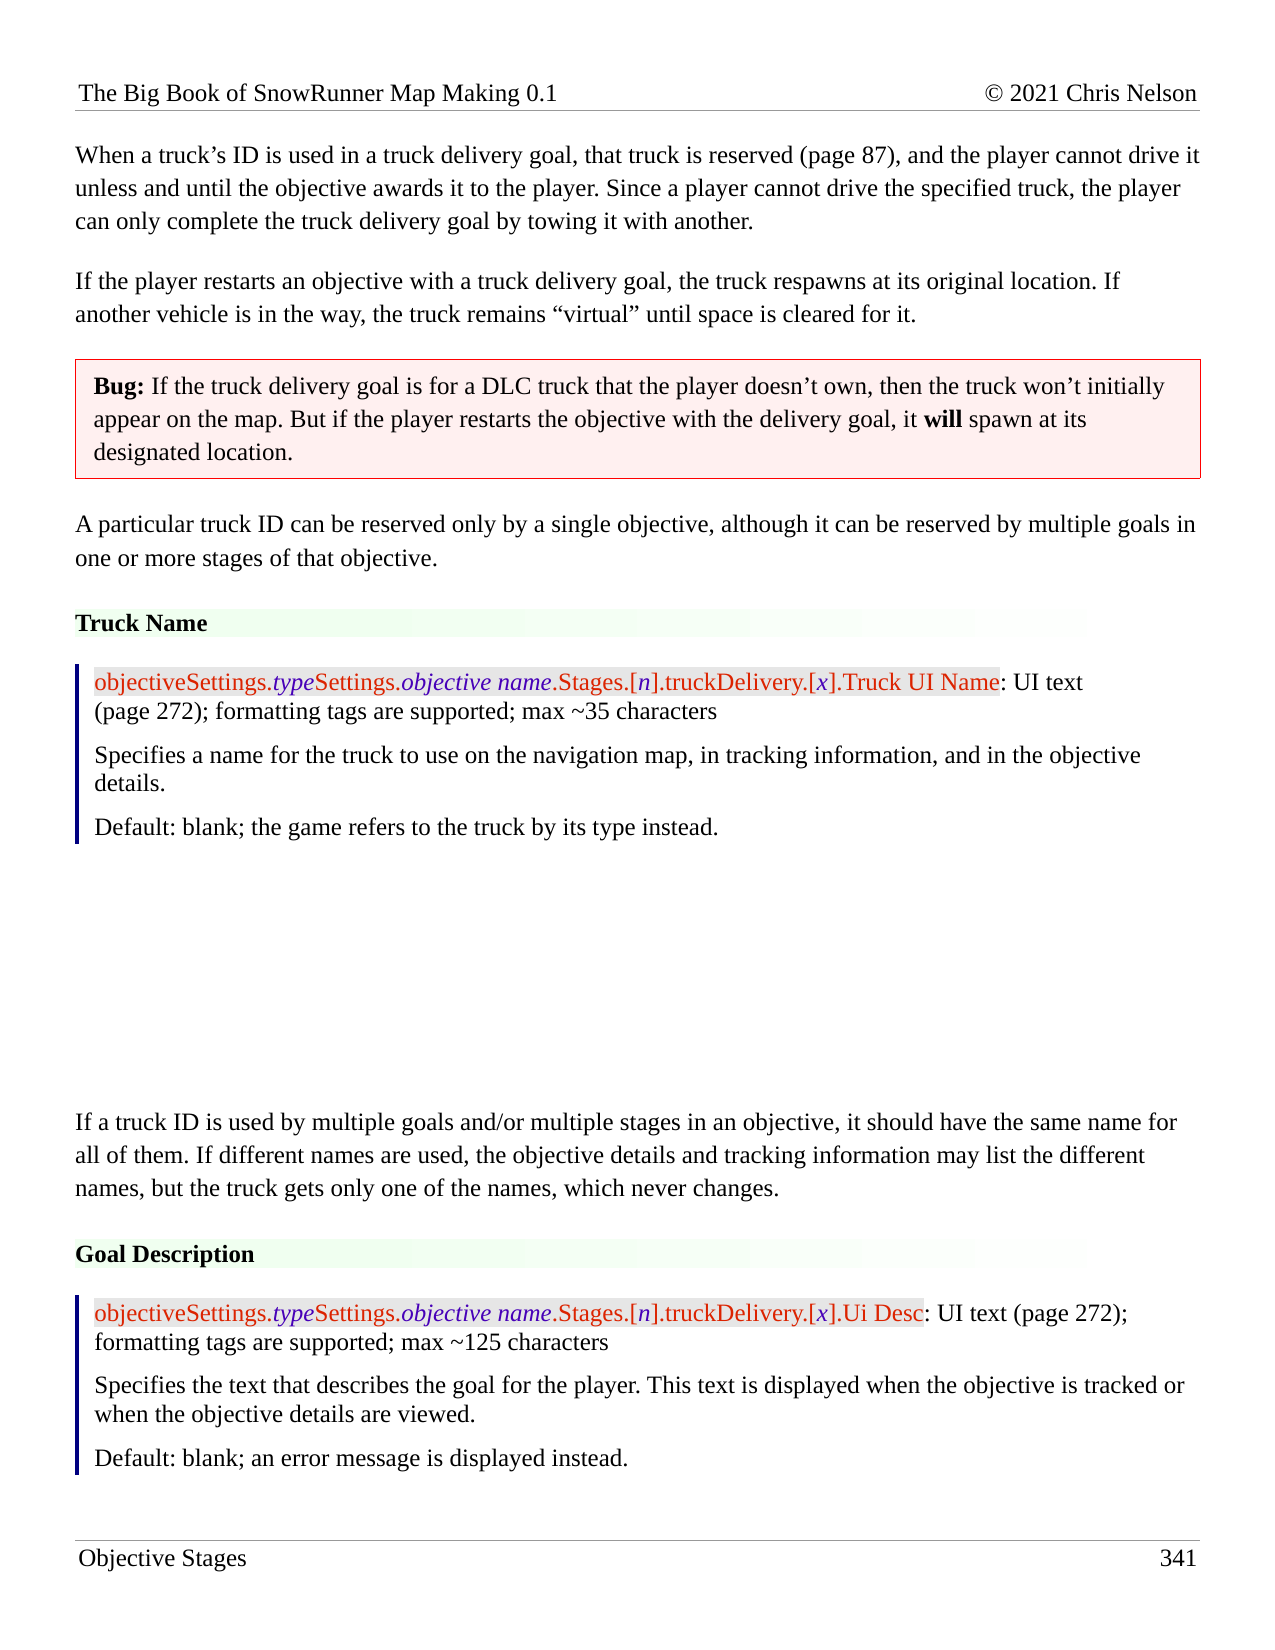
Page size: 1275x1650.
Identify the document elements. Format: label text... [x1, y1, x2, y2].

text objectiveSettings.typeSettings.objective name.Stages.[n].truckDelivery.[x].Ui Desc: UI text (page 272); formatting tags are supported; max ~125 characters [79, 1295, 1200, 1355]
text When a truck’s ID is used in a truck delivery goal, that truck is reserved (page 87), and the player cannot drive it unless and until the objective awards it to the player. Since a player cannot drive the specified truck, the player can only complete the truck delivery goal by towing it with another. [75, 140, 1200, 235]
text objectiveSettings.typeSettings.objective name.Stages.[n].truckDelivery.[x].Truck UI Name: UI text (page 272); formatting tags are supported; max ~35 characters [79, 664, 1200, 725]
text Specifies the text that describes the goal for the player. This text is displayed when the objective is tracked or when the objective details are viewed. [79, 1367, 1200, 1428]
text If a truck ID is used by multiple goals and/or multiple stages in an objective, it should have the same name for all of them. If different names are used, the objective details and tracking information may list the different names, but the truck gets only one of the names, which never changes. [75, 1107, 1200, 1202]
subtitle Goal Description [75, 1239, 1200, 1268]
text Specifies a name for the truck to use on the navigation map, in tracking information, and in the objective details. [79, 737, 1200, 797]
text Default: blank; the game refers to the truck by its type instead. [79, 809, 1200, 844]
subtitle Truck Name [75, 609, 1200, 637]
text Default: blank; an error message is displayed instead. [79, 1440, 1200, 1475]
text If the player restarts an objective with a truck delivery goal, the truck respawns at its original location. If another vehicle is in the way, the truck remains “virtual” until space is cleared for it. [75, 266, 1200, 328]
text A particular truck ID can be reserved only by a single objective, although it can be reserved by multiple goals in one or more stages of that objective. [75, 509, 1200, 571]
list If the truck delivery goal is for a DLC truck that the player doesn’t own, then the truck won’t initially appear on the map. But if the player restarts the objective with the delivery goal, it will spawn at its designated location. [76, 360, 1200, 478]
